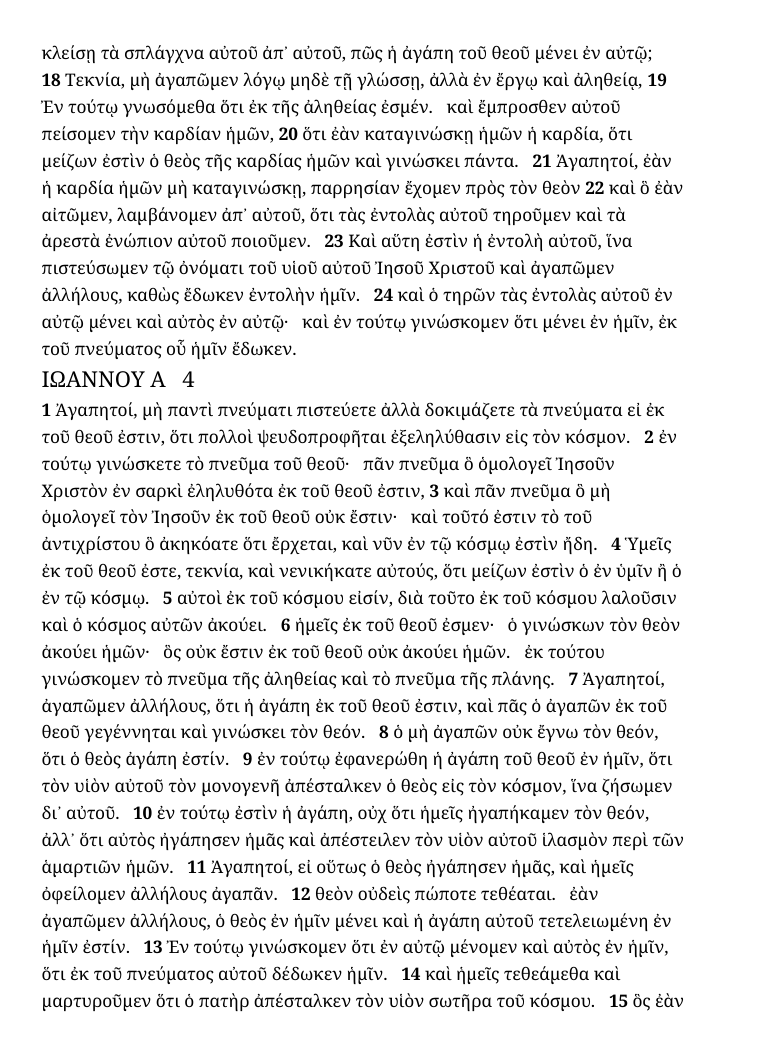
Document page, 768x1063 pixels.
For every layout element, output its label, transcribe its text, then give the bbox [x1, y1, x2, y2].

text ΙΩΑΝΝΟΥ Α 4 [41, 364, 685, 394]
text κλείσῃ τὰ σπλάγχνα αὐτοῦ ἀπ᾽ αὐτοῦ, πῶς ἡ ἀγάπη τοῦ θεοῦ μένει ἐν αὐτῷ; 18 Τεκνία, μὴ ἀγαπῶμεν λόγῳ μηδὲ τῇ γλώσσῃ, ἀλλὰ ἐν ἔργῳ καὶ ἀληθείᾳ, 19 Ἐν τούτῳ γνωσόμεθα ὅτι ἐκ τῆς ἀληθείας ἐσμέν. καὶ ἔμπροσθεν αὐτοῦ πείσομεν τὴν καρδίαν ἡμῶν, 20 ὅτι ἐὰν καταγινώσκῃ ἡμῶν ἡ καρδία, ὅτι μείζων ἐστὶν ὁ θεὸς τῆς καρδίας ἡμῶν καὶ γινώσκει πάντα. 21 Ἀγαπητοί, ἐὰν ἡ καρδία ἡμῶν μὴ καταγινώσκῃ, παρρησίαν ἔχομεν πρὸς τὸν θεὸν 22 καὶ ὃ ἐὰν αἰτῶμεν, λαμβάνομεν ἀπ᾽ αὐτοῦ, ὅτι τὰς ἐντολὰς αὐτοῦ τηροῦμεν καὶ τὰ ἀρεστὰ ἐνώπιον αὐτοῦ ποιοῦμεν. 23 Καὶ αὕτη ἐστὶν ἡ ἐντολὴ αὐτοῦ, ἵνα πιστεύσωμεν τῷ ὀνόματι τοῦ υἱοῦ αὐτοῦ Ἰησοῦ Χριστοῦ καὶ ἀγαπῶμεν ἀλλήλους, καθὼς ἔδωκεν ἐντολὴν ἡμῖν. 24 καὶ ὁ τηρῶν τὰς ἐντολὰς αὐτοῦ ἐν αὐτῷ μένει καὶ αὐτὸς ἐν αὐτῷ· καὶ ἐν τούτῳ γινώσκομεν ὅτι μένει ἐν ἡμῖν, ἐκ τοῦ πνεύματος οὗ ἡμῖν ἔδωκεν. [41, 41, 685, 360]
text 1 Ἀγαπητοί, μὴ παντὶ πνεύματι πιστεύετε ἀλλὰ δοκιμάζετε τὰ πνεύματα εἰ ἐκ τοῦ θεοῦ ἐστιν, ὅτι πολλοὶ ψευδοπροφῆται ἐξεληλύθασιν εἰς τὸν κόσμον. 2 ἐν τούτῳ γινώσκετε τὸ πνεῦμα τοῦ θεοῦ· πᾶν πνεῦμα ὃ ὁμολογεῖ Ἰησοῦν Χριστὸν ἐν σαρκὶ ἐληλυθότα ἐκ τοῦ θεοῦ ἐστιν, 3 καὶ πᾶν πνεῦμα ὃ μὴ ὁμολογεῖ τὸν Ἰησοῦν ἐκ τοῦ θεοῦ οὐκ ἔστιν· καὶ τοῦτό ἐστιν τὸ τοῦ ἀντιχρίστου ὃ ἀκηκόατε ὅτι ἔρχεται, καὶ νῦν ἐν τῷ κόσμῳ ἐστὶν ἤδη. 4 Ὑμεῖς ἐκ τοῦ θεοῦ ἐστε, τεκνία, καὶ νενικήκατε αὐτούς, ὅτι μείζων ἐστὶν ὁ ἐν ὑμῖν ἢ ὁ ἐν τῷ κόσμῳ. 5 αὐτοὶ ἐκ τοῦ κόσμου εἰσίν, διὰ τοῦτο ἐκ τοῦ κόσμου λαλοῦσιν καὶ ὁ κόσμος αὐτῶν ἀκούει. 6 ἡμεῖς ἐκ τοῦ θεοῦ ἐσμεν· ὁ γινώσκων τὸν θεὸν ἀκούει ἡμῶν· ὃς οὐκ ἔστιν ἐκ τοῦ θεοῦ οὐκ ἀκούει ἡμῶν. ἐκ τούτου γινώσκομεν τὸ πνεῦμα τῆς ἀληθείας καὶ τὸ πνεῦμα τῆς πλάνης. 7 Ἀγαπητοί, ἀγαπῶμεν ἀλλήλους, ὅτι ἡ ἀγάπη ἐκ τοῦ θεοῦ ἐστιν, καὶ πᾶς ὁ ἀγαπῶν ἐκ τοῦ θεοῦ γεγέννηται καὶ γινώσκει τὸν θεόν. 8 ὁ μὴ ἀγαπῶν οὐκ ἔγνω τὸν θεόν, ὅτι ὁ θεὸς ἀγάπη ἐστίν. 9 ἐν τούτῳ ἐφανερώθη ἡ ἀγάπη τοῦ θεοῦ ἐν ἡμῖν, ὅτι τὸν υἱὸν αὐτοῦ τὸν μονογενῆ ἀπέσταλκεν ὁ θεὸς εἰς τὸν κόσμον, ἵνα ζήσωμεν δι᾽ αὐτοῦ. 10 ἐν τούτῳ ἐστὶν ἡ ἀγάπη, οὐχ ὅτι ἡμεῖς ἠγαπήκαμεν τὸν θεόν, ἀλλ᾽ ὅτι αὐτὸς ἠγάπησεν ἡμᾶς καὶ ἀπέστειλεν τὸν υἱὸν αὐτοῦ ἱλασμὸν περὶ τῶν ἁμαρτιῶν ἡμῶν. 11 Ἀγαπητοί, εἰ οὕτως ὁ θεὸς ἠγάπησεν ἡμᾶς, καὶ ἡμεῖς ὀφείλομεν ἀλλήλους ἀγαπᾶν. 12 θεὸν οὐδεὶς πώποτε τεθέαται. ἐὰν ἀγαπῶμεν ἀλλήλους, ὁ θεὸς ἐν ἡμῖν μένει καὶ ἡ ἀγάπη αὐτοῦ τετελειωμένη ἐν ἡμῖν ἐστίν. 13 Ἐν τούτῳ γινώσκομεν ὅτι ἐν αὐτῷ μένομεν καὶ αὐτὸς ἐν ἡμῖν, ὅτι ἐκ τοῦ πνεύματος αὐτοῦ δέδωκεν ἡμῖν. 14 καὶ ἡμεῖς τεθεάμεθα καὶ μαρτυροῦμεν ὅτι ὁ πατὴρ ἀπέσταλκεν τὸν υἱὸν σωτῆρα τοῦ κόσμου. 15 ὃς ἐὰν [41, 398, 685, 1013]
